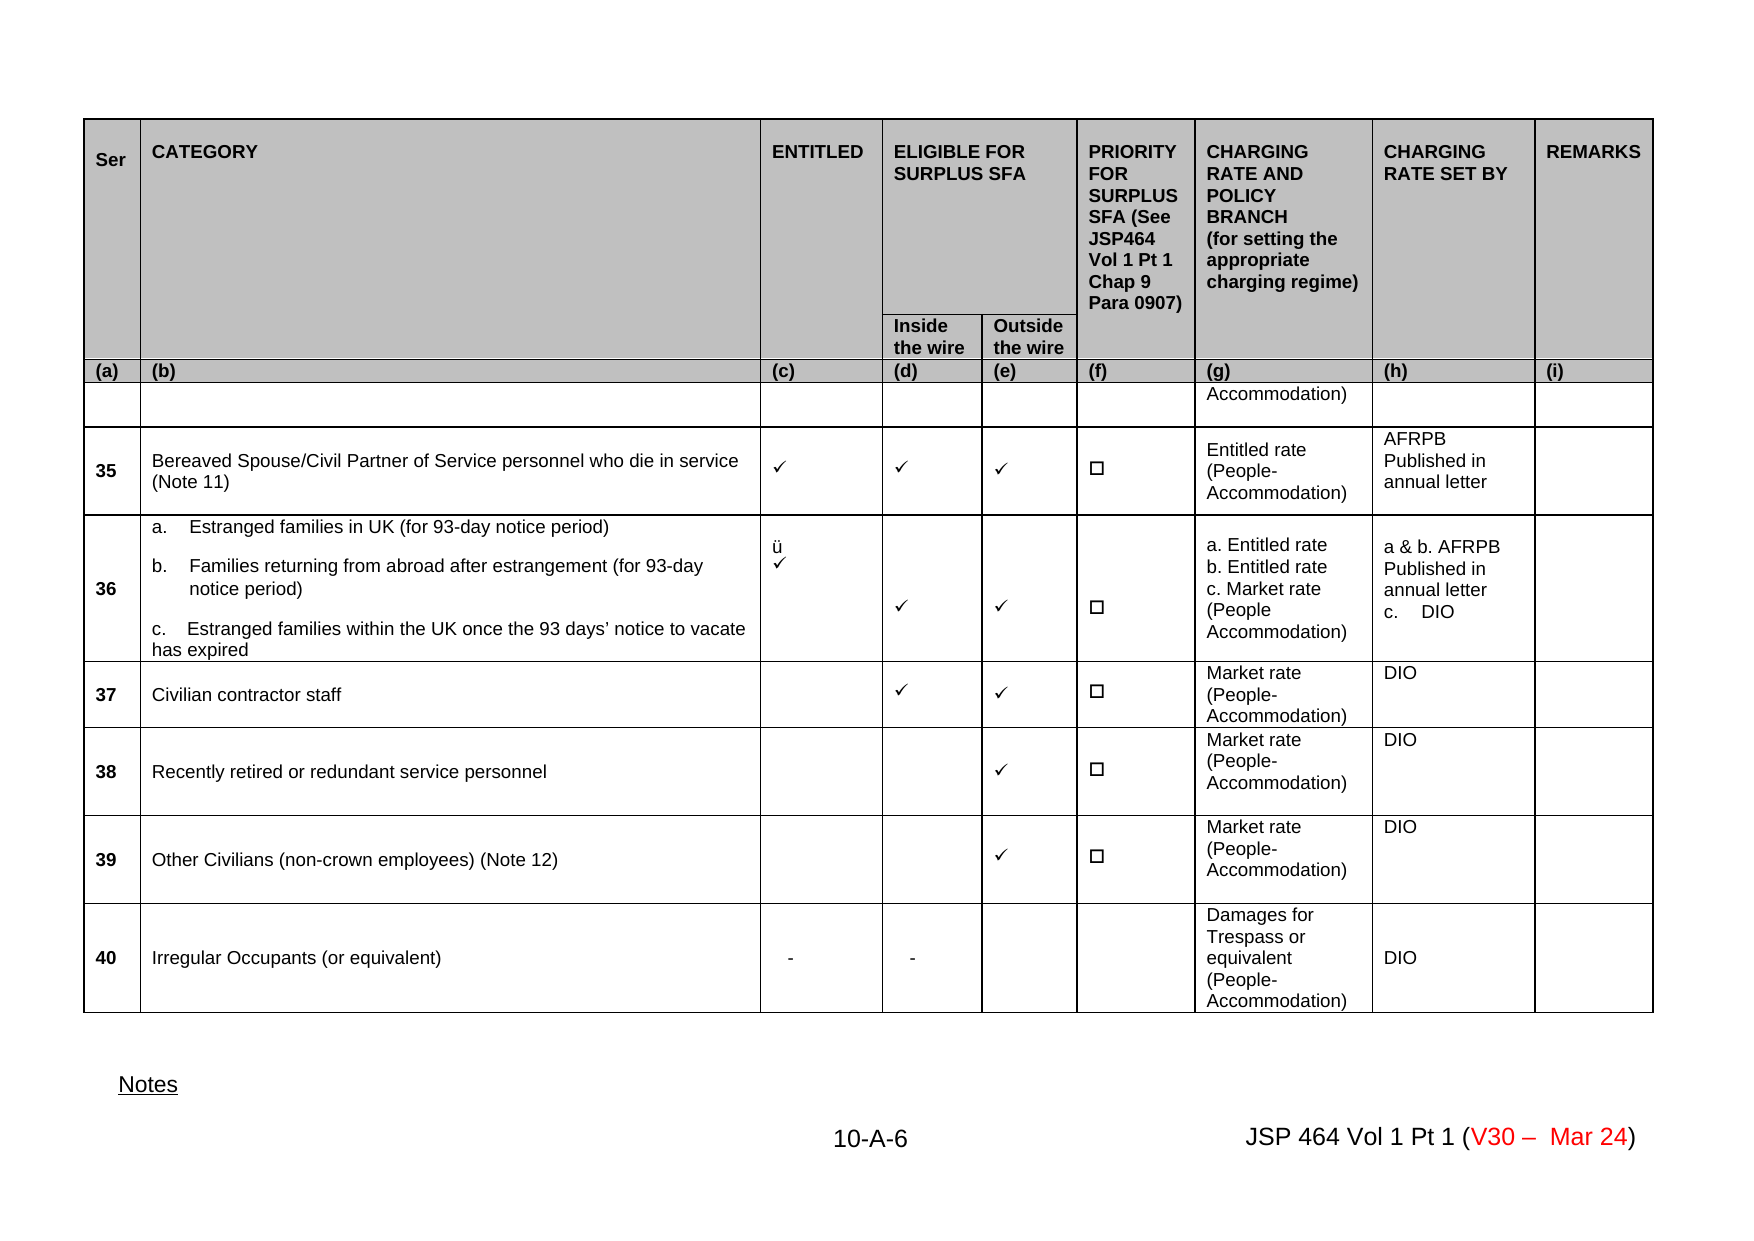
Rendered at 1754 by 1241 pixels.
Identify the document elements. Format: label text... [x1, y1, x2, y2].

table_cell [1078, 314, 1194, 358]
table_header CHARGING RATE AND POLICY BRANCH (for setting the appropriate charging regime) [1196, 120, 1372, 314]
table_header Ser [85, 120, 140, 314]
table_cell Market rate (People- Accommodation) [1196, 816, 1372, 902]
table_cell [983, 904, 1076, 1012]
table_cell Civilian contractor staff [141, 662, 760, 727]
table_cell Inside the wire [883, 315, 981, 358]
table_cell DIO [1373, 662, 1534, 727]
table_cell [1536, 662, 1652, 727]
text Notes [118, 1071, 1636, 1097]
table_cell [761, 662, 882, 727]
table_cell DIO [1373, 728, 1534, 814]
table_cell ü [761, 428, 882, 514]
table_header CHARGING RATE SET BY [1373, 120, 1534, 314]
table_cell 38 [85, 728, 140, 814]
table_cell AFRPB Published in annual letter [1373, 428, 1534, 514]
table_cell [141, 383, 760, 426]
table_cell 35 [85, 428, 140, 514]
table_cell ü [983, 516, 1076, 661]
table_cell [141, 314, 760, 358]
table_cell [1536, 728, 1652, 814]
table_cell (i) [1536, 360, 1652, 382]
table_cell [1373, 383, 1534, 426]
table_header PRIORITY FOR SURPLUS SFA (See JSP464 Vol 1 Pt 1 Chap 9 Para 0907) [1078, 120, 1194, 314]
table_cell [983, 383, 1076, 426]
table_cell Estranged families in UK (for 93-day notice period) Families returning from abroad after estrangement (for 93-day notice period) c. Estranged families within the UK once the 93 days’ notice to vacate has expired [141, 516, 760, 661]
table_cell (f) [1078, 360, 1194, 382]
table_header ENTITLED [761, 120, 882, 314]
table_cell (e) [983, 360, 1076, 382]
table_cell [1078, 904, 1194, 1012]
table_cell □ [1078, 816, 1194, 902]
table_cell [85, 314, 140, 358]
table_cell ü [883, 662, 981, 727]
table_cell (b) [141, 360, 760, 382]
table_cell Recently retired or redundant service personnel [141, 728, 760, 814]
table_cell □ [1078, 428, 1194, 514]
table_cell DIO [1373, 816, 1534, 902]
table_cell Market rate (People- Accommodation) [1196, 728, 1372, 814]
table_cell ü ü [761, 516, 882, 661]
table_cell [761, 314, 882, 358]
table_cell 39 [85, 816, 140, 902]
table_cell [1536, 314, 1652, 358]
table_cell (c) [761, 360, 882, 382]
table_cell [1373, 314, 1534, 358]
table_cell ü [983, 428, 1076, 514]
table_cell a. Entitled rate b. Entitled rate c. Market rate (People Accommodation) [1196, 516, 1372, 661]
table_cell Market rate (People- Accommodation) [1196, 662, 1372, 727]
table_cell [883, 816, 981, 902]
table_cell [761, 383, 882, 426]
table_cell □ [1078, 728, 1194, 814]
table_cell ü [983, 728, 1076, 814]
table_cell Outside the wire [983, 315, 1076, 358]
table_header REMARKS [1536, 120, 1652, 314]
table_cell (h) [1373, 360, 1534, 382]
table_cell ü [983, 662, 1076, 727]
table_cell DIO [1373, 904, 1534, 1012]
table_cell 40 [85, 904, 140, 1012]
table_cell (a) [85, 360, 140, 382]
table_header ELIGIBLE FOR SURPLUS SFA [883, 120, 1076, 314]
table_header CATEGORY [141, 120, 760, 314]
table_cell □ [1078, 662, 1194, 727]
table_cell [883, 383, 981, 426]
table_cell □ [1078, 516, 1194, 661]
table_cell ü [883, 428, 981, 514]
table_cell ü [883, 516, 981, 661]
table_cell [1536, 516, 1652, 661]
table_cell (d) [883, 360, 981, 382]
table_cell [761, 728, 882, 814]
table_cell - [761, 904, 882, 1012]
table_cell 36 [85, 516, 140, 661]
table_cell Damages for Trespass or equivalent (People-Accommodation) [1196, 904, 1372, 1012]
table_cell - [883, 904, 981, 1012]
table_cell [1536, 383, 1652, 426]
table_cell (g) [1196, 360, 1372, 382]
table_cell Bereaved Spouse/Civil Partner of Service personnel who die in service (Note 11) [141, 428, 760, 514]
table_cell [1078, 383, 1194, 426]
table_cell ü [983, 816, 1076, 902]
table_cell [1536, 904, 1652, 1012]
table_cell [1536, 428, 1652, 514]
table_cell Irregular Occupants (or equivalent) [141, 904, 760, 1012]
table_cell Other Civilians (non-crown employees) (Note 12) [141, 816, 760, 902]
table_cell [1196, 314, 1372, 358]
table_cell [761, 816, 882, 902]
table_cell [883, 728, 981, 814]
table_cell [85, 383, 140, 426]
table_cell 37 [85, 662, 140, 727]
table_cell a & b. AFRPB Published in annual letter DIO [1373, 516, 1534, 661]
table_cell [1536, 816, 1652, 902]
table_cell Entitled rate (People- Accommodation) [1196, 428, 1372, 514]
table_cell Accommodation) [1196, 383, 1372, 426]
